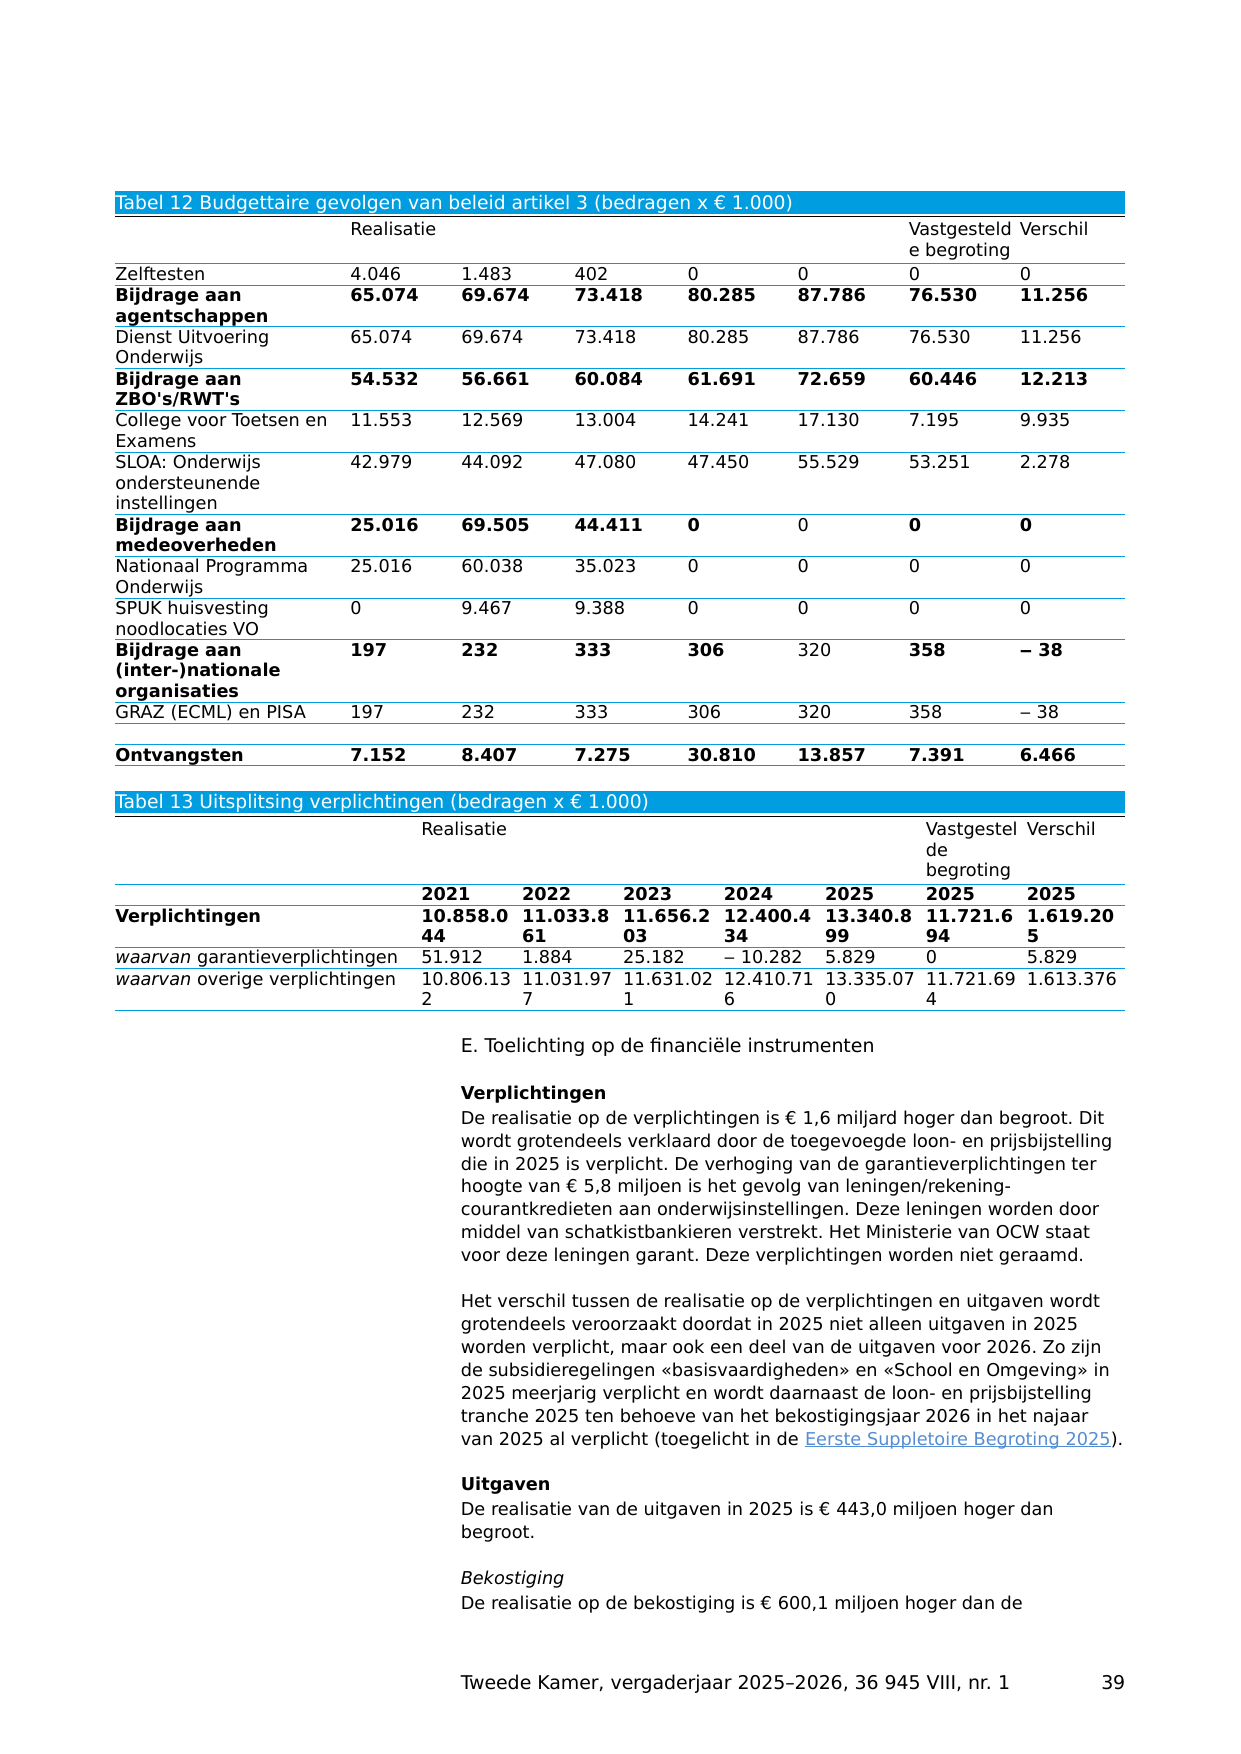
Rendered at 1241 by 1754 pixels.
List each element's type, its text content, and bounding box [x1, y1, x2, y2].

table_cell Verschil [1017, 217, 1125, 263]
table_cell 87.786 [795, 327, 906, 368]
table_cell Verplichtingen [115, 906, 418, 947]
table_cell [115, 817, 418, 884]
table_cell 306 [684, 640, 794, 702]
table_cell 60.446 [906, 369, 1017, 410]
table_cell 358 [906, 703, 1017, 723]
table_cell 80.285 [684, 327, 794, 368]
table_cell 0 [795, 557, 906, 597]
table_cell 13.340.899 [822, 906, 923, 947]
table_cell 11.256 [1017, 327, 1125, 368]
table_cell Vastgestelde begroting [923, 817, 1024, 884]
table_cell 0 [1017, 264, 1125, 284]
table_cell Vastgestelde begroting [906, 217, 1017, 263]
table_cell 73.418 [571, 327, 684, 368]
table_cell 11.033.861 [519, 906, 620, 947]
table_cell [458, 724, 571, 744]
table_cell 7.152 [347, 745, 458, 765]
table_cell [906, 724, 1017, 744]
table_cell 2.278 [1017, 453, 1125, 514]
table_cell 17.130 [795, 411, 906, 452]
table_cell GRAZ (ECML) en PISA [115, 703, 347, 723]
table_cell 0 [906, 557, 1017, 597]
table_cell Bijdrage aan ZBO's/RWT's [115, 369, 347, 410]
table_cell 7.391 [906, 745, 1017, 765]
table_cell 5.829 [1024, 948, 1125, 968]
text Verplichtingen [461, 1081, 1125, 1104]
table_cell 11.256 [1017, 286, 1125, 326]
table_cell 60.038 [458, 557, 571, 597]
table_cell 333 [571, 640, 684, 702]
table_cell 60.084 [571, 369, 684, 410]
table_cell 9.467 [458, 599, 571, 639]
table_cell 10.858.044 [418, 906, 519, 947]
table_cell Bijdrage aan medeoverheden [115, 515, 347, 556]
table_cell 333 [571, 703, 684, 723]
table_cell 7.275 [571, 745, 684, 765]
table_cell 87.786 [795, 286, 906, 326]
table_cell Realisatie [418, 817, 923, 884]
table_cell [115, 724, 347, 744]
table_cell 2022 [519, 885, 620, 905]
table_cell 9.388 [571, 599, 684, 639]
table_cell 0 [684, 557, 794, 597]
table_cell [1017, 724, 1125, 744]
table_cell 80.285 [684, 286, 794, 326]
text De realisatie op de verplichtingen is € 1,6 miljard hoger dan begroot. Dit wordt grotendeels verklaard door de toegevoegde loon- en prijsbijstelling die in 2025 is verplicht. De verhoging van de garantieverplichtingen ter hoogte van € 5,8 miljoen is het gevolg van leningen/rekening-courantkredieten aan onderwijsinstellingen. Deze leningen worden door middel van schatkistbankieren verstrekt. Het Ministerie van OCW staat voor deze leningen garant. Deze verplichtingen worden niet geraamd. [461, 1106, 1125, 1266]
table_cell 0 [684, 515, 794, 556]
table_cell 4.046 [347, 264, 458, 284]
table_cell 11.031.977 [519, 969, 620, 1010]
table_cell 56.661 [458, 369, 571, 410]
table_cell 0 [923, 948, 1024, 968]
title E. Toelichting op de financiële instrumenten [461, 1035, 1125, 1057]
table_cell 61.691 [684, 369, 794, 410]
text Uitgaven [461, 1472, 1125, 1495]
table_cell 2025 [822, 885, 923, 905]
table_cell [795, 724, 906, 744]
table_cell 7.195 [906, 411, 1017, 452]
table_cell 69.674 [458, 286, 571, 326]
table_cell [684, 724, 794, 744]
table_cell 1.483 [458, 264, 571, 284]
table_cell 0 [795, 515, 906, 556]
table_cell 69.505 [458, 515, 571, 556]
table_cell 6.466 [1017, 745, 1125, 765]
table_cell ‒ 38 [1017, 640, 1125, 702]
table_cell 0 [684, 264, 794, 284]
table_cell 65.074 [347, 286, 458, 326]
table_cell 35.023 [571, 557, 684, 597]
text Het verschil tussen de realisatie op de verplichtingen en uitgaven wordt grotendeels veroorzaakt doordat in 2025 niet alleen uitgaven in 2025 worden verplicht, maar ook een deel van de uitgaven voor 2026. Zo zijn de subsidieregelingen «basisvaardigheden» en «School en Omgeving» in 2025 meerjarig verplicht en wordt daarnaast de loon- en prijsbijstelling tranche 2025 ten behoeve van het bekostigingsjaar 2026 in het najaar van 2025 al verplicht (toegelicht in de Eerste Suppletoire Begroting 2025). [461, 1289, 1125, 1449]
table_cell 232 [458, 703, 571, 723]
table_cell 30.810 [684, 745, 794, 765]
table_cell [115, 885, 418, 905]
table_cell Nationaal Programma Onderwijs [115, 557, 347, 597]
table_cell ‒ 10.282 [721, 948, 822, 968]
table_cell 10.806.132 [418, 969, 519, 1010]
table_cell 0 [347, 599, 458, 639]
table_cell 0 [1017, 515, 1125, 556]
table_cell 358 [906, 640, 1017, 702]
table_cell 25.182 [620, 948, 721, 968]
table_cell 76.530 [906, 327, 1017, 368]
table_cell 0 [1017, 557, 1125, 597]
table_cell 12.213 [1017, 369, 1125, 410]
table_cell 11.631.021 [620, 969, 721, 1010]
table_cell Verschil [1024, 817, 1125, 884]
text Bekostiging [461, 1566, 1125, 1589]
table_cell 0 [795, 264, 906, 284]
table_cell 12.569 [458, 411, 571, 452]
table_cell [347, 724, 458, 744]
table_cell 197 [347, 640, 458, 702]
table_cell 11.721.694 [923, 969, 1024, 1010]
table_cell 2023 [620, 885, 721, 905]
text De realisatie op de bekostiging is € 600,1 miljoen hoger dan de [461, 1591, 1125, 1614]
table_cell Ontvangsten [115, 745, 347, 765]
table_cell 53.251 [906, 453, 1017, 514]
table_cell 11.553 [347, 411, 458, 452]
table_cell waarvan overige verplichtingen [115, 969, 418, 1010]
table_cell 72.659 [795, 369, 906, 410]
table_cell 1.619.205 [1024, 906, 1125, 947]
table_cell 12.400.434 [721, 906, 822, 947]
table_cell 44.092 [458, 453, 571, 514]
table_cell 2025 [1024, 885, 1125, 905]
table_cell Bijdrage aan agentschappen [115, 286, 347, 326]
table_cell 306 [684, 703, 794, 723]
table_cell Dienst Uitvoering Onderwijs [115, 327, 347, 368]
table_cell 11.656.203 [620, 906, 721, 947]
table_cell 0 [906, 599, 1017, 639]
table_cell 1.884 [519, 948, 620, 968]
table_cell 2024 [721, 885, 822, 905]
text De realisatie van de uitgaven in 2025 is € 443,0 miljoen hoger dan begroot. [461, 1497, 1125, 1543]
table_cell 0 [684, 599, 794, 639]
table_cell SLOA: Onderwijs ondersteunende instellingen [115, 453, 347, 514]
table_cell 51.912 [418, 948, 519, 968]
table_cell 13.335.070 [822, 969, 923, 1010]
table_cell Bijdrage aan (inter-)nationale organisaties [115, 640, 347, 702]
table_cell 320 [795, 703, 906, 723]
table_cell [571, 724, 684, 744]
table_cell 197 [347, 703, 458, 723]
table_cell College voor Toetsen en Examens [115, 411, 347, 452]
table_cell 73.418 [571, 286, 684, 326]
table_cell 8.407 [458, 745, 571, 765]
table_cell Zelftesten [115, 264, 347, 284]
table_cell 1.613.376 [1024, 969, 1125, 1010]
table_cell 232 [458, 640, 571, 702]
table_cell 5.829 [822, 948, 923, 968]
table_cell 55.529 [795, 453, 906, 514]
table_cell 402 [571, 264, 684, 284]
table_cell 9.935 [1017, 411, 1125, 452]
table_cell 13.857 [795, 745, 906, 765]
table_cell 2025 [923, 885, 1024, 905]
table_cell 320 [795, 640, 906, 702]
table_cell 0 [795, 599, 906, 639]
table_cell SPUK huisvesting noodlocaties VO [115, 599, 347, 639]
table_cell 2021 [418, 885, 519, 905]
table_cell 42.979 [347, 453, 458, 514]
table_cell 76.530 [906, 286, 1017, 326]
table_cell waarvan garantieverplichtingen [115, 948, 418, 968]
table_cell [115, 217, 347, 263]
table_cell 54.532 [347, 369, 458, 410]
table_cell 11.721.694 [923, 906, 1024, 947]
table_cell 25.016 [347, 557, 458, 597]
table_cell 12.410.716 [721, 969, 822, 1010]
table_cell 0 [906, 264, 1017, 284]
table_cell ‒ 38 [1017, 703, 1125, 723]
table_cell 65.074 [347, 327, 458, 368]
table_cell Realisatie [347, 217, 906, 263]
table_cell 44.411 [571, 515, 684, 556]
table_cell 47.450 [684, 453, 794, 514]
table_cell 0 [906, 515, 1017, 556]
table_cell 13.004 [571, 411, 684, 452]
table_cell 25.016 [347, 515, 458, 556]
table_cell 14.241 [684, 411, 794, 452]
table_cell 0 [1017, 599, 1125, 639]
table_cell 47.080 [571, 453, 684, 514]
table_cell 69.674 [458, 327, 571, 368]
